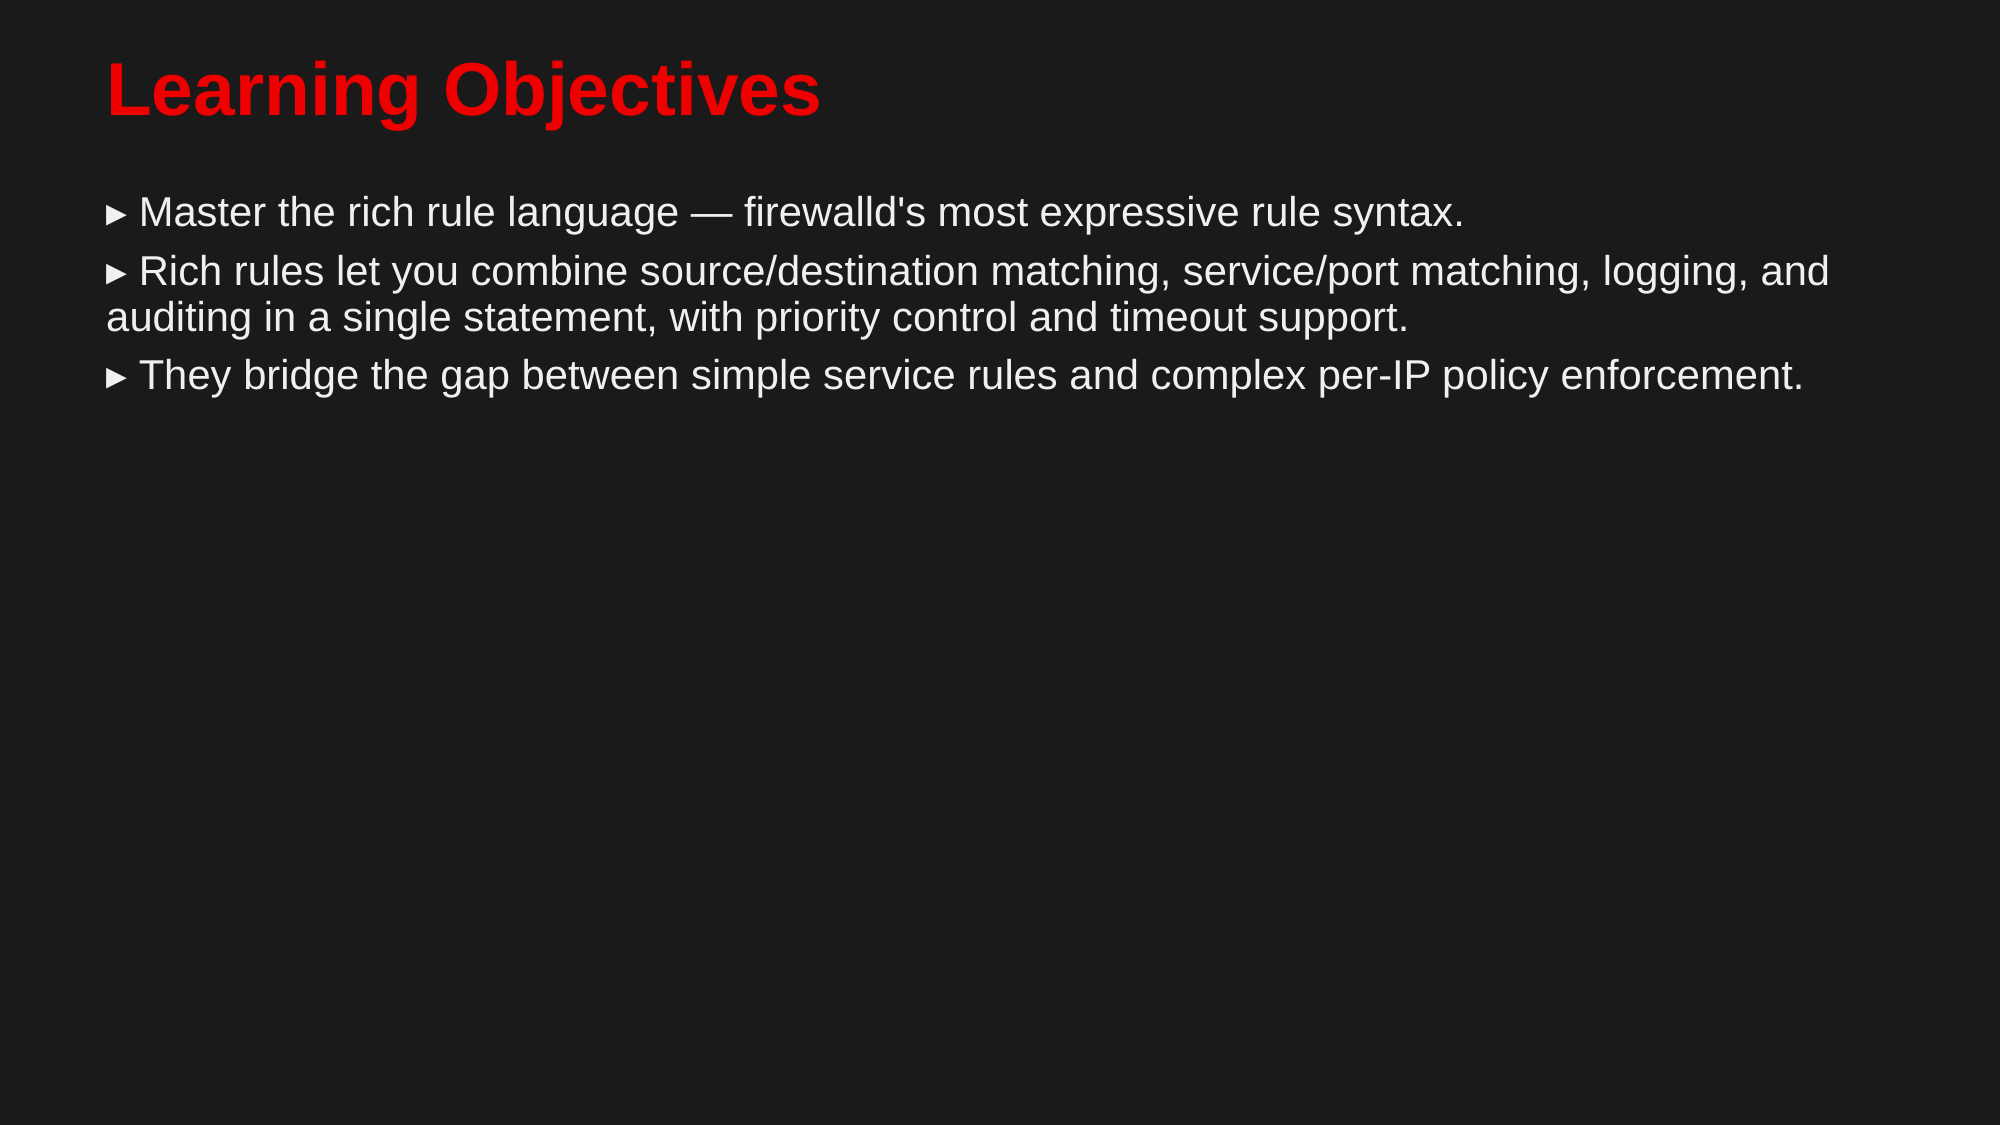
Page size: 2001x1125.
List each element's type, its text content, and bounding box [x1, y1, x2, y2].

text_box Learning Objectives [88, 35, 1912, 154]
text_box ▸ Master the rich rule language — firewalld's most expressive rule syntax. ▸ Rich rules let you combine source/destination matching, service/port matching, logging, and auditing in a single statement, with priority control and timeout support. ▸ They bridge the gap between simple service rules and complex per-IP policy enforcement. [88, 177, 1912, 1093]
